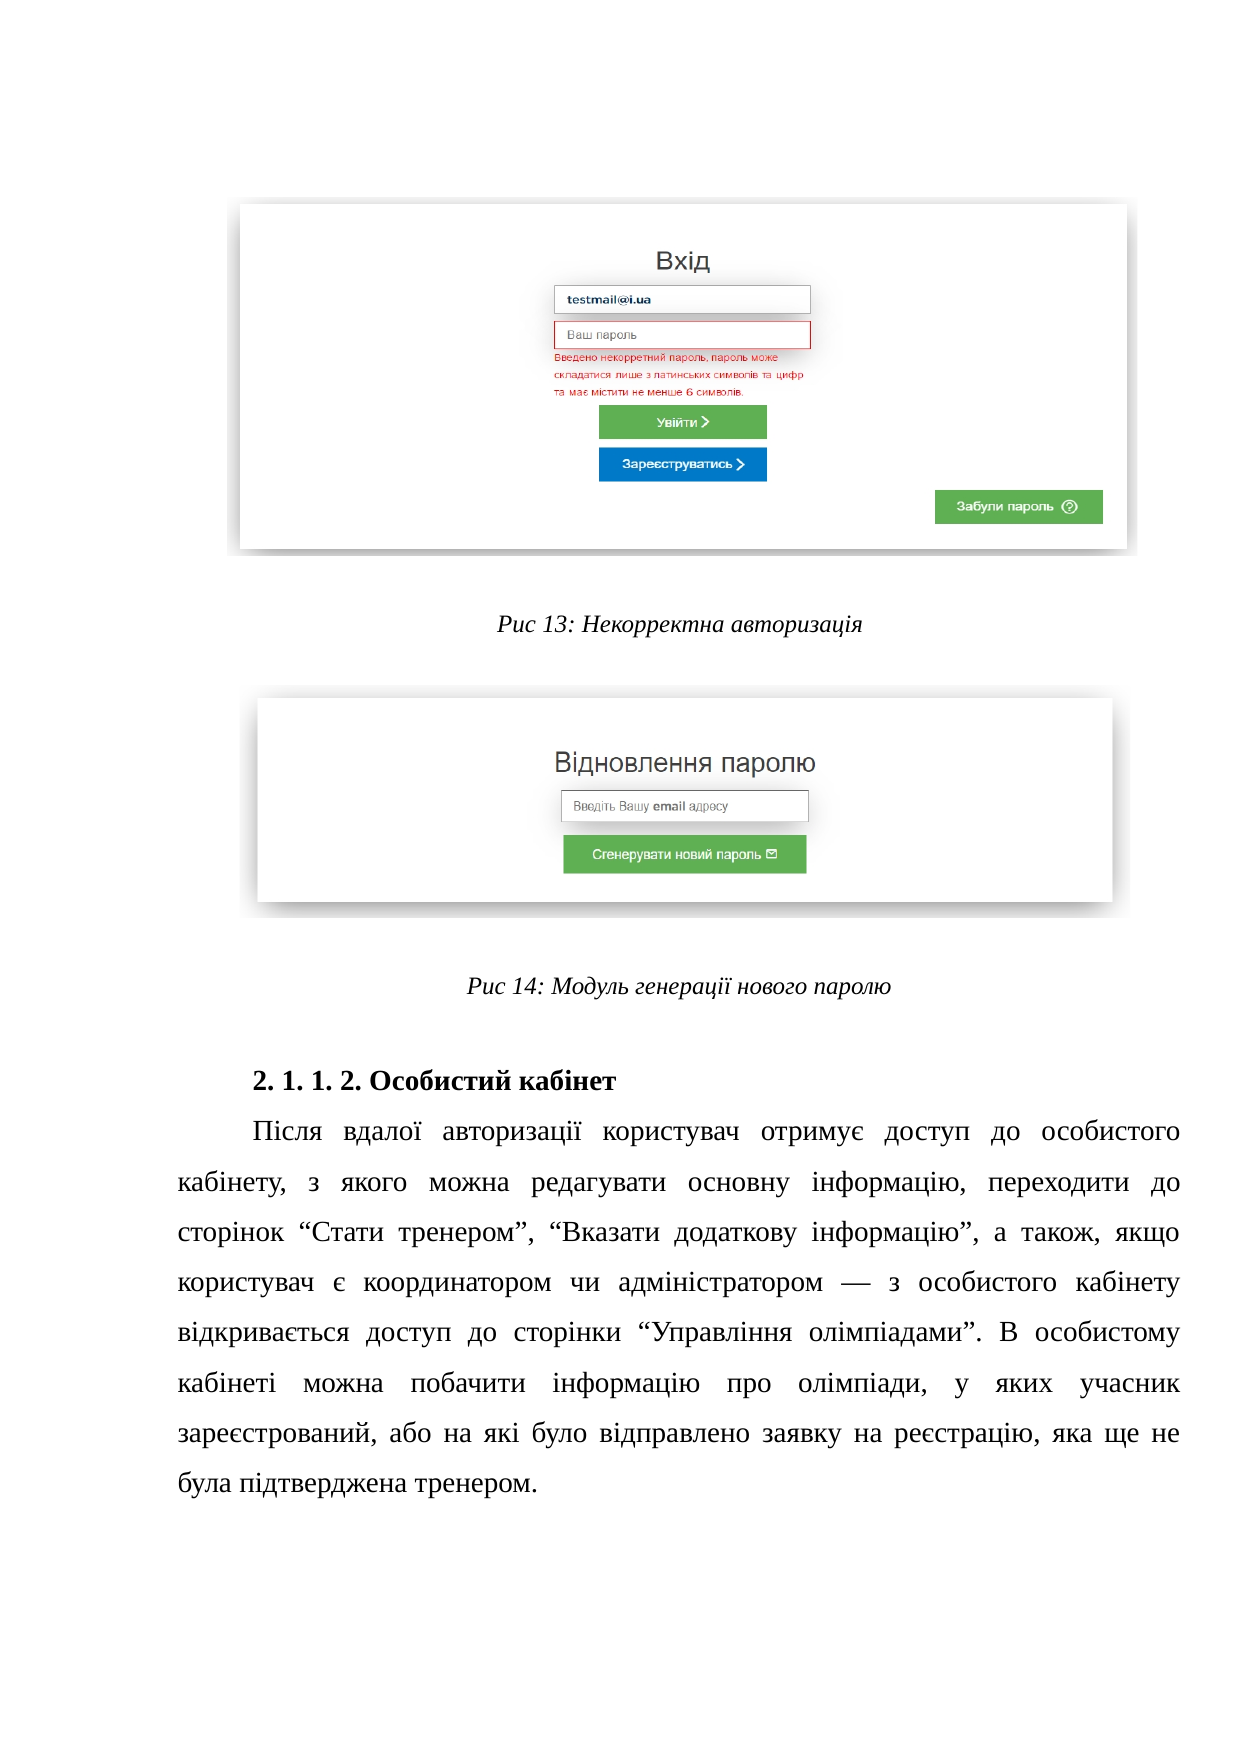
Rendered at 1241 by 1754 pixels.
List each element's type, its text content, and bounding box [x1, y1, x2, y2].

picture [227, 197, 1138, 556]
picture [239, 685, 1131, 918]
text Після вдалої авторизації користувач отримує доступ до особистого кабінету, з якого можна редагувати основну інформацію, переходити до сторінок “Стати тренером”, “Вказати додаткову інформацію”, а також, якщо користувач є координатором чи адміністратором — з особистого кабінету відкривається доступ до сторінки “Управління олімпіадами”. В особистому кабінеті можна побачити інформацію про олімпіади, у яких учасник зареєстрований, або на які було відправлено заявку на реєстрацію, яка ще не була підтверджена тренером. [177, 1113, 1181, 1499]
text Рис 13: Некорректна авторизація [195, 609, 1167, 638]
text Рис 14: Модуль генерації нового паролю [195, 971, 1165, 1000]
subtitle 2. 1. 1. 2. Особистий кабінет [177, 1063, 1181, 1097]
